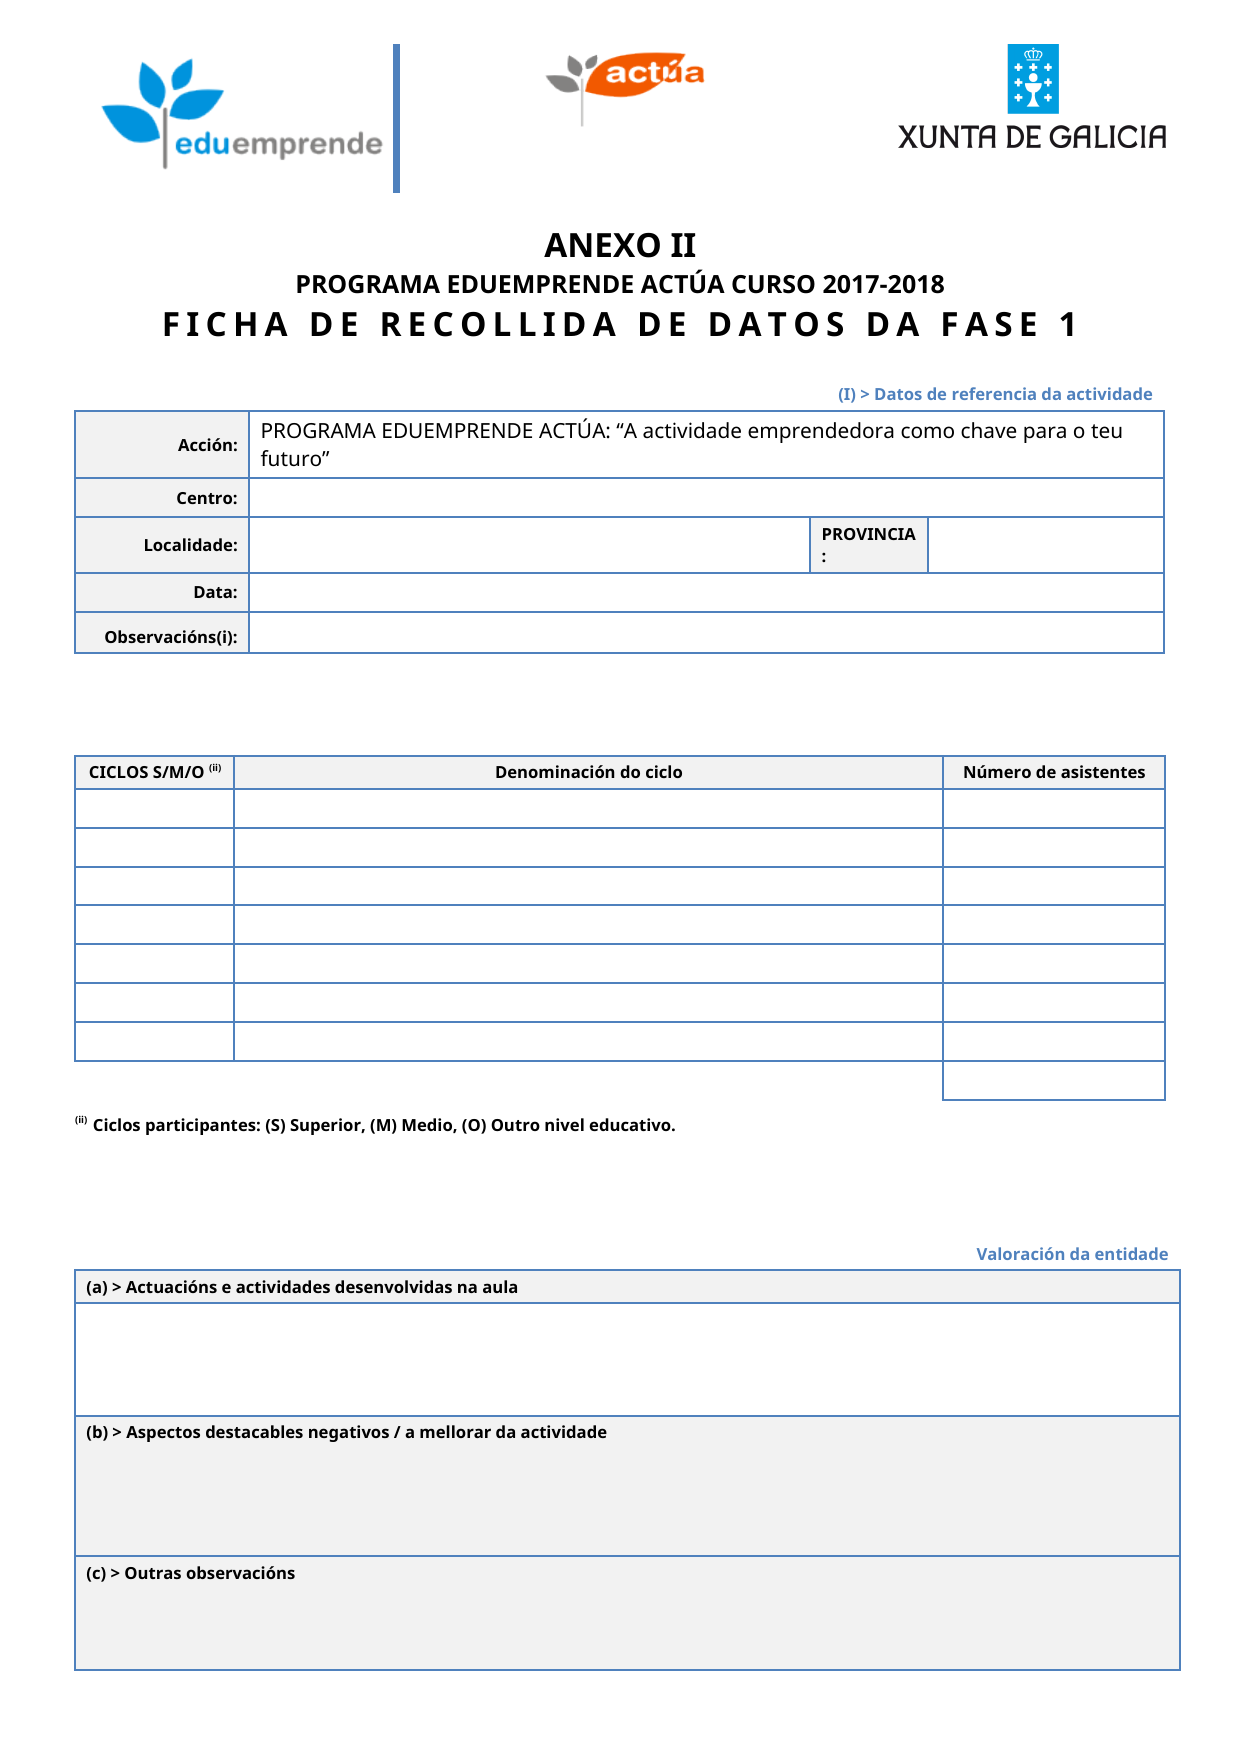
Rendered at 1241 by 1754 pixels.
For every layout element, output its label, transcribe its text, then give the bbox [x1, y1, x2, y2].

picture [524, 44, 725, 140]
table_cell Número de asistentes [944, 757, 1164, 788]
table_header [75, 724, 1165, 755]
picture [1015, 64, 1022, 70]
table_cell Centro: [76, 479, 248, 516]
table_cell Acción: [76, 412, 248, 477]
table_cell [235, 984, 942, 1021]
table_cell Localidade: [76, 518, 248, 572]
table_cell [250, 613, 1163, 652]
table_cell (a) > Actuacións e actividades desenvolvidas na aula [76, 1271, 1179, 1302]
table_cell Denominación do ciclo [235, 757, 942, 788]
table_cell [235, 829, 942, 866]
table_cell Observacións(i): [76, 613, 248, 652]
text (ii) Ciclos participantes: (S) Superior, (M) Medio, (O) Outro nivel educativo. [75, 1113, 1165, 1136]
table_cell [76, 906, 233, 943]
table_cell CICLOS S/M/O (ii) [76, 757, 233, 788]
picture [1015, 94, 1022, 101]
table_cell [76, 1023, 233, 1060]
table_cell [944, 1023, 1164, 1060]
table_cell [235, 868, 942, 904]
table_cell [944, 906, 1164, 943]
table_cell [250, 574, 1163, 611]
picture [1026, 84, 1041, 106]
table_cell [944, 1062, 1164, 1099]
table_cell [235, 790, 942, 827]
picture [1045, 79, 1051, 86]
table_cell [944, 984, 1164, 1021]
table_cell [76, 984, 233, 1021]
table_cell [250, 479, 1163, 516]
table_cell (c) > Outras observacións [76, 1557, 1179, 1669]
table_cell [944, 868, 1164, 904]
table_cell [235, 906, 942, 943]
table_cell [234, 1062, 942, 1099]
table_cell [944, 945, 1164, 982]
picture [86, 44, 393, 193]
picture [898, 44, 1166, 148]
table_cell PROVINCIA: [811, 518, 927, 572]
picture [1015, 79, 1022, 86]
picture [1030, 64, 1037, 70]
table_cell [76, 790, 233, 827]
table_cell [929, 518, 1163, 572]
table_cell [944, 829, 1164, 866]
table_cell Data: [76, 574, 248, 611]
table_cell [250, 518, 809, 572]
table_cell [76, 868, 233, 904]
table_cell [76, 1304, 1179, 1414]
table_cell [235, 1023, 942, 1060]
table_header Valoración da entidade [75, 1238, 1180, 1269]
table_cell [944, 790, 1164, 827]
table_cell (b) > Aspectos destacables negativos / a mellorar da actividade [76, 1417, 1179, 1555]
table_cell [76, 829, 233, 866]
table_header (I) > Datos de referencia da actividade [75, 379, 1164, 410]
picture [1030, 74, 1037, 81]
table_cell [76, 945, 233, 982]
table_cell [75, 1062, 234, 1099]
table_cell PROGRAMA EDUEMPRENDE ACTÚA: “A actividade emprendedora como chave para o teu futuro” [250, 412, 1163, 477]
table_cell [235, 945, 942, 982]
